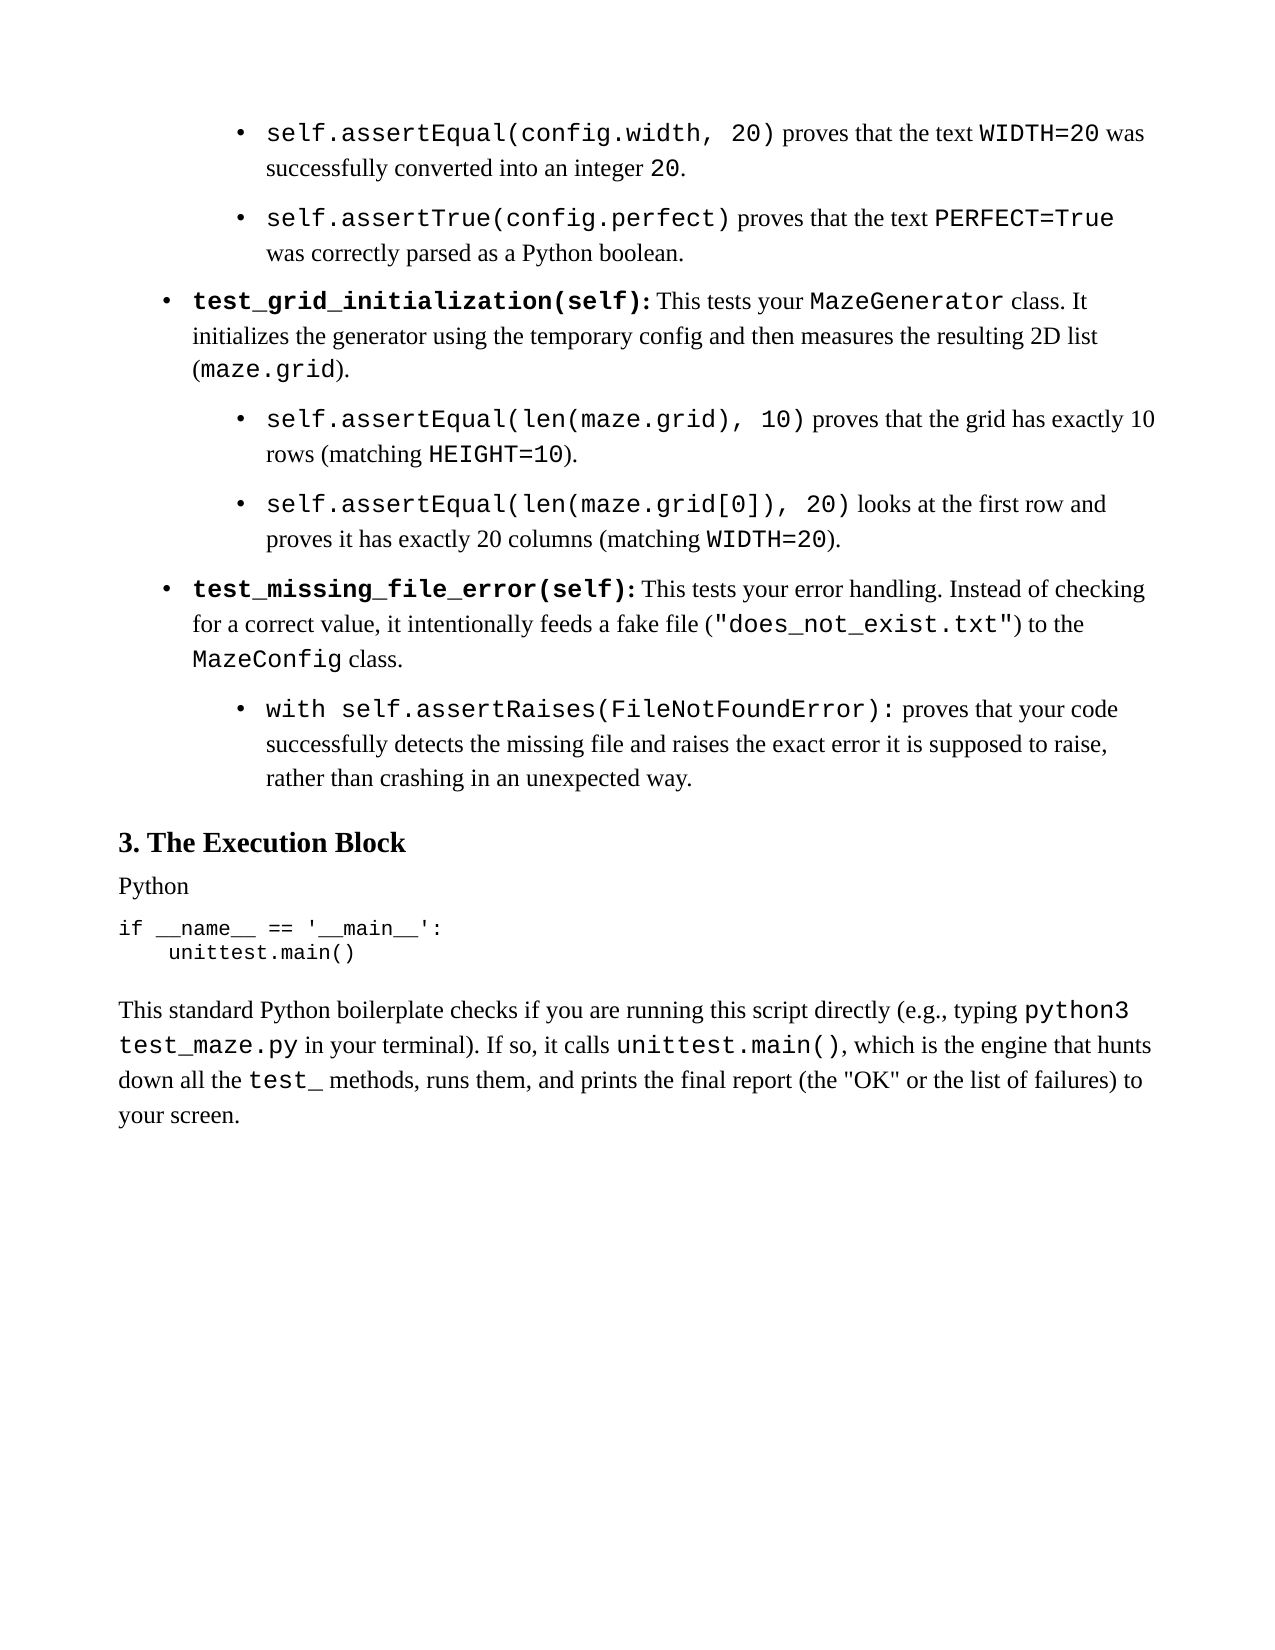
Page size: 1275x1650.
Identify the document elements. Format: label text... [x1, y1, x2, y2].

text This standard Python boilerplate checks if you are running this script directly (e.g., typing python3 test_maze.py in your terminal). If so, it calls unittest.main(), which is the engine that hunts down all the test_ methods, runs them, and prints the final report (the "OK" or the list of failures) to your screen. [118, 995, 1157, 1129]
list self.assertEqual(config.width, 20) proves that the text WIDTH=20 was successfully converted into an integer 20. [236, 118, 1157, 184]
text unittest.main() [118, 942, 1157, 966]
list with self.assertRaises(FileNotFoundError): proves that your code successfully detects the missing file and raises the exact error it is supposed to raise, rather than crashing in an unexpected way. [236, 694, 1157, 791]
subtitle 3. The Execution Block [118, 825, 1157, 858]
text Python [118, 871, 1157, 899]
list self.assertEqual(len(maze.grid), 10) proves that the grid has exactly 10 rows (matching HEIGHT=10). [236, 404, 1157, 470]
list self.assertEqual(len(maze.grid[0]), 20) looks at the first row and proves it has exactly 20 columns (matching WIDTH=20). [236, 489, 1157, 555]
list test_grid_initialization(self): This tests your MazeGenerator class. It initializes the generator using the temporary config and then measures the resulting 2D list (maze.grid). [162, 286, 1157, 385]
text if __name__ == '__main__': [118, 918, 1157, 942]
list test_missing_file_error(self): This tests your error handling. Instead of checking for a correct value, it intentionally feeds a fake file ("does_not_exist.txt") to the MazeConfig class. [162, 574, 1157, 675]
list self.assertTrue(config.perfect) proves that the text PERFECT=True was correctly parsed as a Python boolean. [236, 203, 1157, 267]
